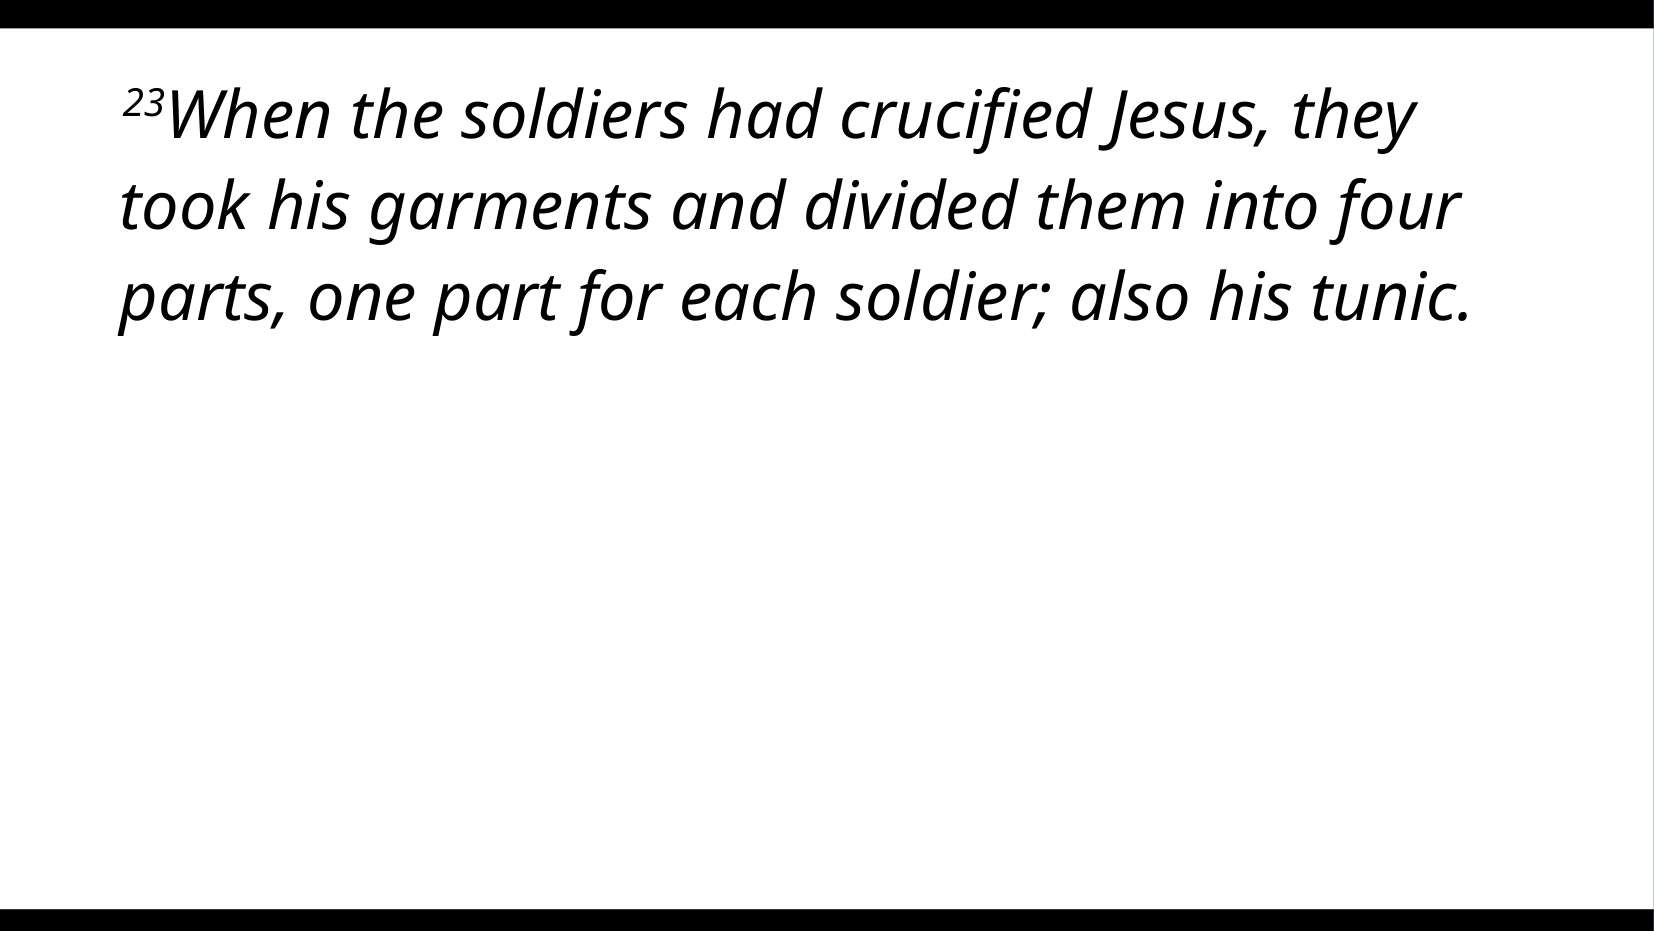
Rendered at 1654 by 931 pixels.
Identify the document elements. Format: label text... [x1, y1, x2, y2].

text_box 23When the soldiers had crucified Jesus, they took his garments and divided them into four parts, one part for each soldier; also his tunic. [105, 60, 1546, 342]
picture [0, 0, 1654, 931]
